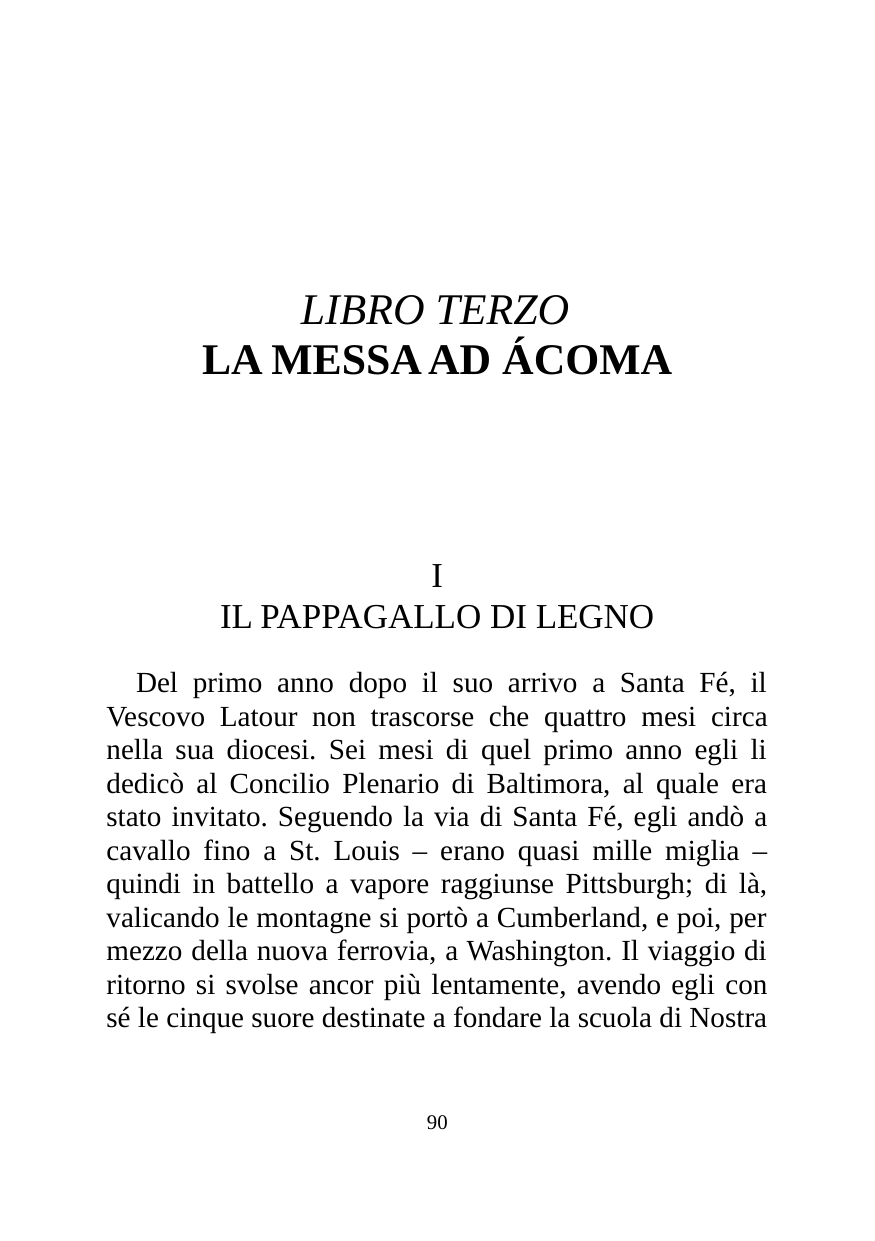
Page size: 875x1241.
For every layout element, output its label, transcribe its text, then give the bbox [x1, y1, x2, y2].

subtitle I IL PAPPAGALLO DI LEGNO [106, 555, 768, 636]
text Del primo anno dopo il suo arrivo a Santa Fé, il Vescovo Latour non trascorse che quattro mesi circa nella sua diocesi. Sei mesi di quel primo anno egli li dedicò al Concilio Plenario di Baltimora, al quale era stato invitato. Seguendo la via di Santa Fé, egli andò a cavallo fino a St. Louis – erano quasi mille miglia – quindi in battello a vapore raggiunse Pittsburgh; di là, valicando le montagne si portò a Cumberland, e poi, per mezzo della nuova ferrovia, a Washington. Il viaggio di ritorno si svolse ancor più lentamente, avendo egli con sé le cinque suore destinate a fondare la scuola di Nostra [106, 665, 768, 1034]
subtitle LIBRO TERZO LA MESSA AD ÁCOMA [106, 283, 768, 384]
